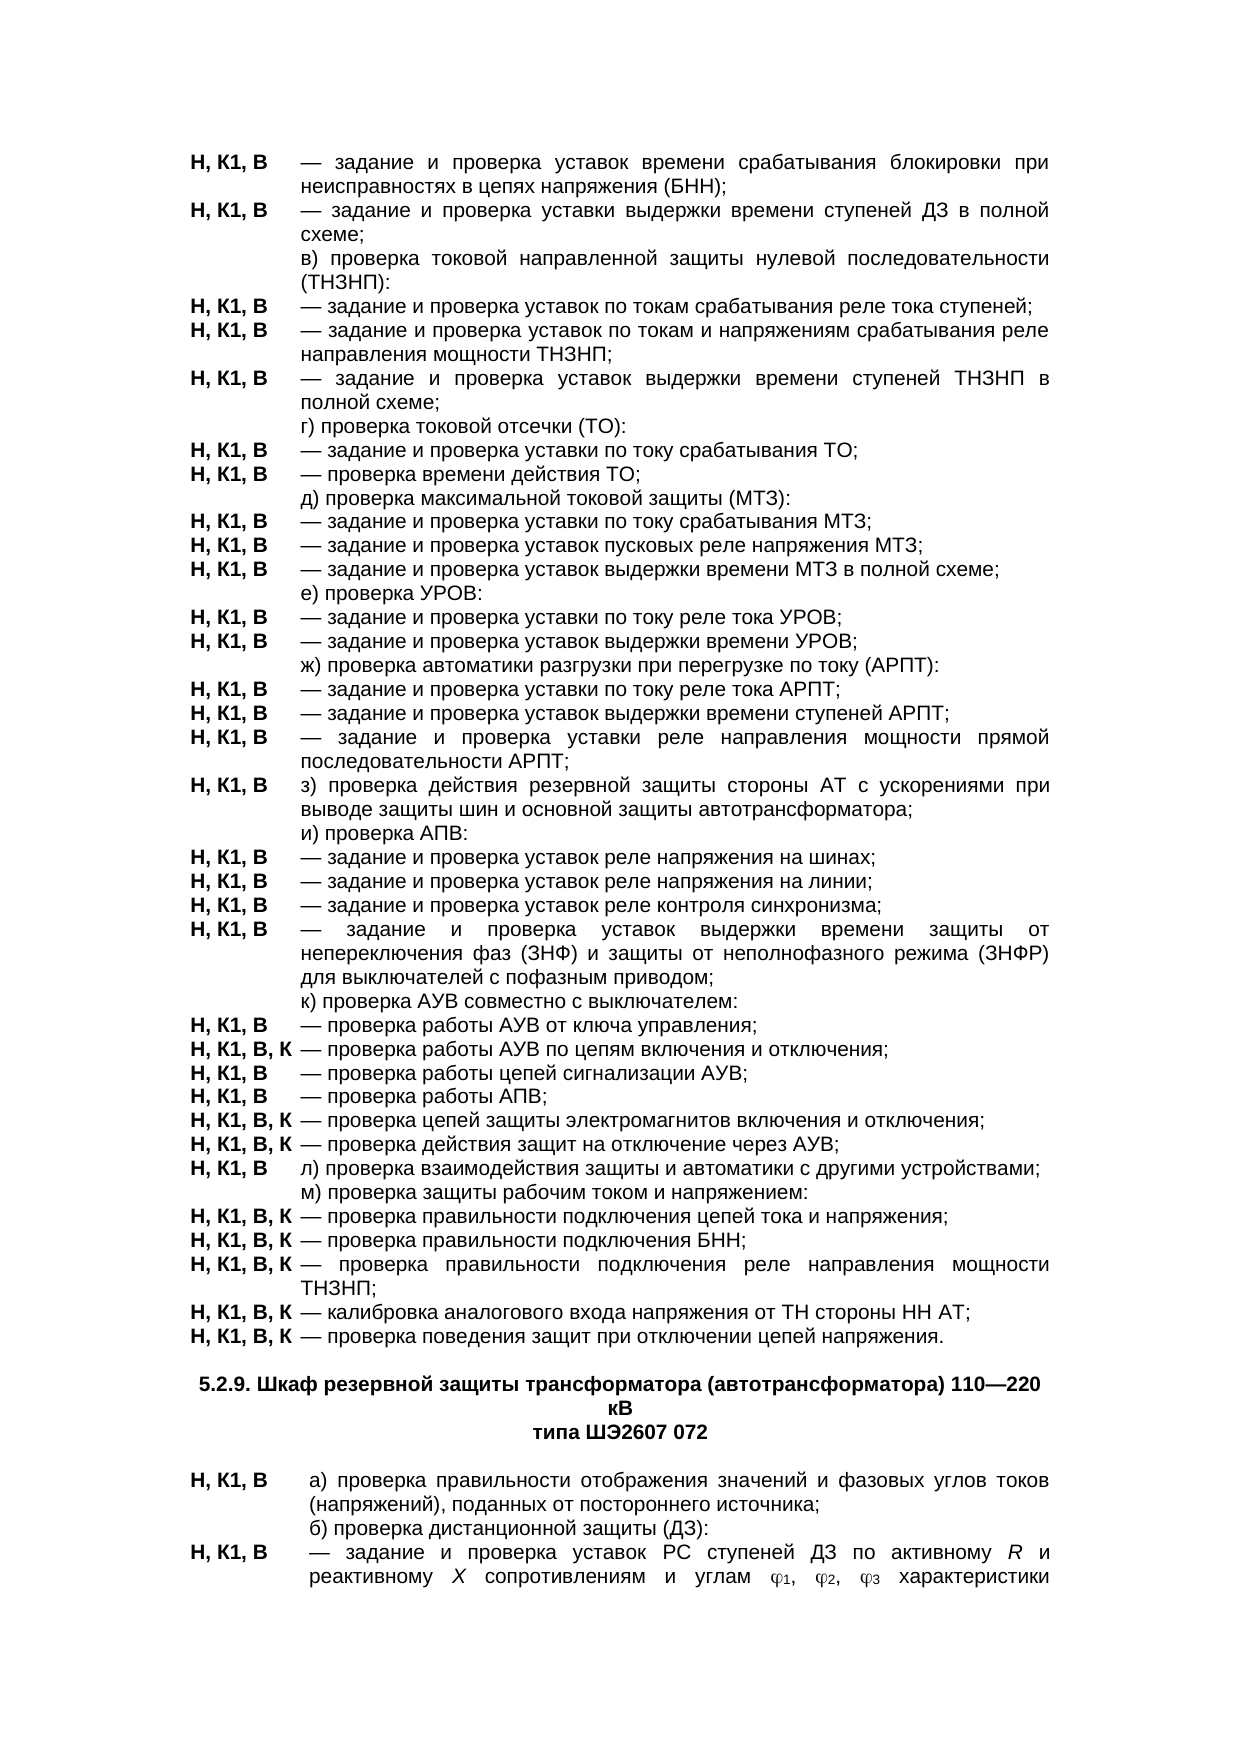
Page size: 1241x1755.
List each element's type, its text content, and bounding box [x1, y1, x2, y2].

table_cell Н, К1, В [187, 773, 297, 821]
table_cell Н, К1, В [187, 917, 297, 988]
table_cell Н, К1, В [187, 366, 297, 413]
table_cell [187, 246, 297, 294]
table_cell Н, К1, В [187, 318, 297, 366]
table_header Н, К1, В [187, 1468, 306, 1516]
text типа ШЭ2607 072 [187, 1420, 1053, 1444]
table_cell Н, К1, В [187, 725, 297, 773]
text 5.2.9. Шкаф резервной защиты трансформатора (автотрансформатора) 110—220 кВ [187, 1372, 1053, 1420]
table_cell Н, К1, В [187, 1540, 306, 1588]
table_cell Н, К1, В, К [187, 1252, 297, 1300]
table_cell Н, К1, В [187, 198, 297, 246]
table_cell Н, К1, В [187, 150, 297, 198]
